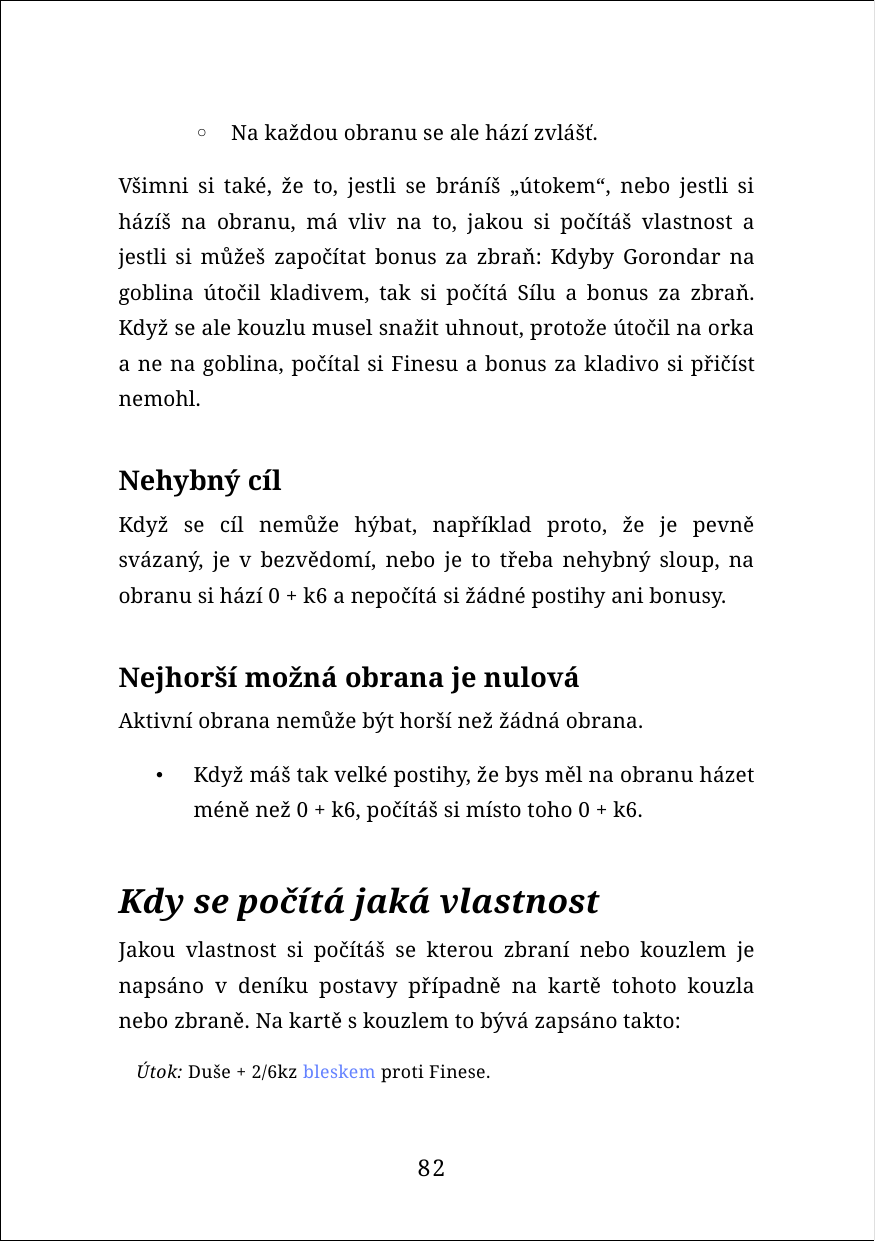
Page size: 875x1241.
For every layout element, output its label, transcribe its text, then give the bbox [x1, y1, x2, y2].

subtitle Nehybný cíl [118, 461, 756, 498]
subtitle Kdy se počítá jaká vlastnost [118, 878, 756, 924]
text Když se cíl nemůže hýbat, například proto, že je pevně svázaný, je v bezvědomí, nebo je to třeba nehybný sloup, na obranu si hází 0 + k6 a nepočítá si žádné postihy ani bonusy. [118, 510, 756, 609]
list Na každou obranu se ale hází zvlášť. [193, 118, 756, 147]
text Jakou vlastnost si počítáš se kterou zbraní nebo kouzlem je napsáno v deníku postavy případně na kartě tohoto kouzla nebo zbraně. Na kartě s kouzlem to bývá zapsáno takto: [118, 935, 756, 1035]
list Když máš tak velké postihy, že bys měl na obranu házet méně než 0 + k6, počítáš si místo toho 0 + k6. [156, 760, 756, 824]
text Útok: Duše + 2/6kz bleskem proti Finese. [136, 1060, 756, 1084]
subtitle Nejhorší možná obrana je nulová [118, 658, 756, 695]
text Všimni si také, že to, jestli se bráníš „útokem“, nebo jestli si házíš na obranu, má vliv na to, jakou si počítáš vlastnost a jestli si můžeš započítat bonus za zbraň: Kdyby Gorondar na goblina útočil kladivem, tak si počítá Sílu a bonus za zbraň. Když se ale kouzlu musel snažit uhnout, protože útočil na orka a ne na goblina, počítal si Finesu a bonus za kladivo si přičíst nemohl. [118, 171, 756, 413]
text Aktivní obrana nemůže být horší než žádná obrana. [118, 707, 756, 735]
